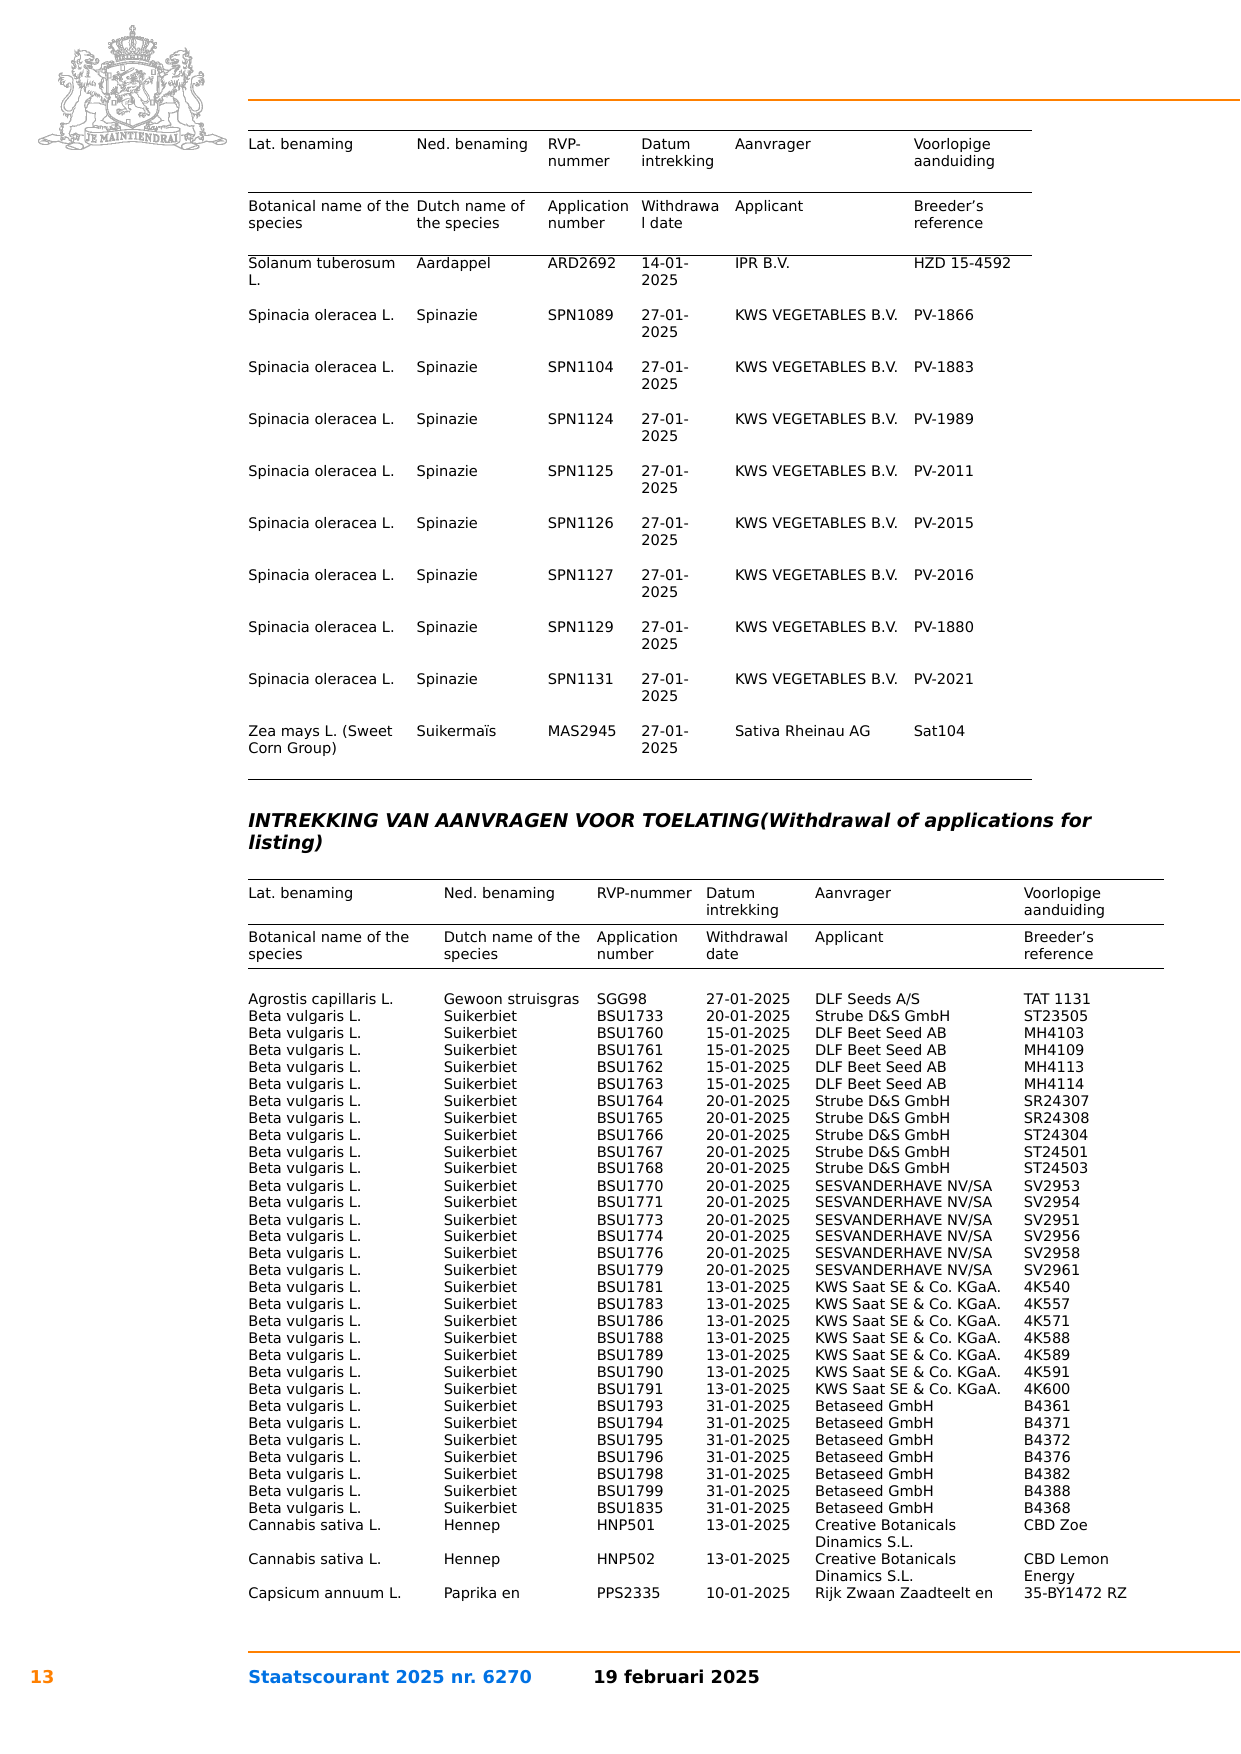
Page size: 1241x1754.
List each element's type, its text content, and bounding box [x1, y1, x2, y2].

table_cell BSU1798 [591, 1466, 700, 1483]
table_cell PPS2335 [591, 1585, 700, 1602]
table_cell 31-01-2025 [700, 1432, 809, 1449]
table_cell 20-01-2025 [700, 1008, 809, 1024]
table_cell Suikerbiet [438, 1449, 591, 1466]
table_cell KWS Saat SE & Co. KGaA. [809, 1347, 1018, 1364]
table_cell Beta vulgaris L. [248, 1500, 438, 1517]
table_cell Suikerbiet [438, 1093, 591, 1109]
table_cell 4K571 [1018, 1313, 1163, 1330]
table_cell PV-1883 [908, 359, 1032, 411]
table_cell BSU1770 [591, 1178, 700, 1194]
table_cell PV-2011 [908, 463, 1032, 514]
table_cell BSU1786 [591, 1313, 700, 1330]
table_cell Suikerbiet [438, 1178, 591, 1194]
table_cell 20-01-2025 [700, 1178, 809, 1194]
table_cell 20-01-2025 [700, 1194, 809, 1211]
table_cell Betaseed GmbH [809, 1398, 1018, 1415]
table_cell Spinacia oleracea L. [248, 411, 410, 463]
table_cell Botanical name of the species [248, 925, 438, 968]
table_cell BSU1796 [591, 1449, 700, 1466]
table_cell HNP502 [591, 1551, 700, 1585]
table_cell BSU1793 [591, 1398, 700, 1415]
table_header Ned. benaming [438, 880, 591, 923]
table_cell Creative Botanicals Dinamics S.L. [809, 1551, 1018, 1585]
table_cell 20-01-2025 [700, 1126, 809, 1143]
table_cell 31-01-2025 [700, 1500, 809, 1517]
table_cell Suikerbiet [438, 1126, 591, 1143]
table_cell Beta vulgaris L. [248, 1279, 438, 1296]
table_cell Zea mays L. (Sweet Corn Group) [248, 723, 410, 779]
table_cell SESVANDERHAVE NV/SA [809, 1194, 1018, 1211]
table_cell Suikerbiet [438, 1059, 591, 1076]
table_cell BSU1779 [591, 1262, 700, 1279]
table_cell B4376 [1018, 1449, 1163, 1466]
table_cell MH4114 [1018, 1076, 1163, 1092]
table_cell KWS Saat SE & Co. KGaA. [809, 1364, 1018, 1381]
table_cell 31-01-2025 [700, 1415, 809, 1432]
table_cell Withdrawal date [635, 193, 729, 255]
table_header Voorlopige aanduiding [908, 131, 1032, 192]
table_cell BSU1771 [591, 1194, 700, 1211]
table_cell Beta vulgaris L. [248, 1415, 438, 1432]
table_cell Spinazie [410, 515, 542, 567]
table_cell 31-01-2025 [700, 1449, 809, 1466]
table_cell PV-2016 [908, 567, 1032, 618]
table_cell Applicant [809, 925, 1018, 968]
table_cell 13-01-2025 [700, 1296, 809, 1313]
table_cell BSU1760 [591, 1025, 700, 1042]
table_cell 20-01-2025 [700, 1211, 809, 1228]
table_cell Suikerbiet [438, 1076, 591, 1092]
table_cell [809, 969, 1018, 991]
table_cell B4361 [1018, 1398, 1163, 1415]
table_cell SR24307 [1018, 1093, 1163, 1109]
table_cell Beta vulgaris L. [248, 1194, 438, 1211]
table_cell SESVANDERHAVE NV/SA [809, 1178, 1018, 1194]
table_cell 15-01-2025 [700, 1042, 809, 1058]
table_cell BSU1788 [591, 1330, 700, 1347]
table_cell 4K588 [1018, 1330, 1163, 1347]
table_cell 20-01-2025 [700, 1144, 809, 1160]
table_cell Betaseed GmbH [809, 1483, 1018, 1500]
table_cell [1018, 969, 1163, 991]
table_cell Cannabis sativa L. [248, 1551, 438, 1585]
table_cell 4K589 [1018, 1347, 1163, 1364]
table_cell 31-01-2025 [700, 1466, 809, 1483]
table_cell KWS VEGETABLES B.V. [729, 463, 908, 514]
subtitle INTREKKING VAN AANVRAGEN VOOR TOELATING(Withdrawal of applications for listing) [248, 810, 1163, 854]
table_cell Beta vulgaris L. [248, 1432, 438, 1449]
table_cell DLF Beet Seed AB [809, 1042, 1018, 1058]
table_cell SV2958 [1018, 1245, 1163, 1262]
table_cell Suikerbiet [438, 1160, 591, 1177]
table_cell Suikerbiet [438, 1500, 591, 1517]
table_cell Cannabis sativa L. [248, 1517, 438, 1551]
table_cell 27-01-2025 [635, 411, 729, 463]
table_cell PV-2021 [908, 671, 1032, 722]
table_cell DLF Beet Seed AB [809, 1076, 1018, 1092]
table_cell KWS VEGETABLES B.V. [729, 619, 908, 671]
table_cell 4K591 [1018, 1364, 1163, 1381]
table_cell Spinacia oleracea L. [248, 359, 410, 411]
table_cell B4372 [1018, 1432, 1163, 1449]
table_cell Suikerbiet [438, 1194, 591, 1211]
table_cell 15-01-2025 [700, 1059, 809, 1076]
table_header Aanvrager [809, 880, 1018, 923]
table_cell ST24501 [1018, 1144, 1163, 1160]
table_cell BSU1789 [591, 1347, 700, 1364]
table_cell SESVANDERHAVE NV/SA [809, 1262, 1018, 1279]
table_cell HNP501 [591, 1517, 700, 1551]
table_cell Spinazie [410, 463, 542, 514]
table_cell SR24308 [1018, 1110, 1163, 1126]
table_cell Applicant [729, 193, 908, 255]
table_cell 27-01-2025 [635, 307, 729, 359]
table_cell Breeder’s reference [908, 193, 1032, 255]
table_cell IPR B.V. [729, 256, 908, 307]
table_cell Suikerbiet [438, 1483, 591, 1500]
table_cell Solanum tuberosum L. [248, 256, 410, 307]
table_cell KWS Saat SE & Co. KGaA. [809, 1296, 1018, 1313]
table_cell Spinacia oleracea L. [248, 671, 410, 722]
table_cell Betaseed GmbH [809, 1466, 1018, 1483]
table_cell SPN1126 [542, 515, 635, 567]
table_cell Beta vulgaris L. [248, 1110, 438, 1126]
table_cell KWS VEGETABLES B.V. [729, 671, 908, 722]
table_cell B4371 [1018, 1415, 1163, 1432]
table_cell Suikerbiet [438, 1330, 591, 1347]
table_cell Suikerbiet [438, 1381, 591, 1398]
table_cell 20-01-2025 [700, 1228, 809, 1245]
table_cell 13-01-2025 [700, 1347, 809, 1364]
table_cell SPN1124 [542, 411, 635, 463]
table_cell BSU1762 [591, 1059, 700, 1076]
table_cell Beta vulgaris L. [248, 1178, 438, 1194]
table_cell Suikerbiet [438, 1347, 591, 1364]
table_cell Dutch name of the species [410, 193, 542, 255]
table_cell DLF Beet Seed AB [809, 1059, 1018, 1076]
table_cell Suikerbiet [438, 1279, 591, 1296]
table_cell MH4103 [1018, 1025, 1163, 1042]
table_cell Beta vulgaris L. [248, 1042, 438, 1058]
table_cell Strube D&S GmbH [809, 1126, 1018, 1143]
table_cell KWS Saat SE & Co. KGaA. [809, 1330, 1018, 1347]
table_cell BSU1790 [591, 1364, 700, 1381]
table_cell BSU1767 [591, 1144, 700, 1160]
table_cell Beta vulgaris L. [248, 1313, 438, 1330]
table_cell Spinazie [410, 671, 542, 722]
table_cell Spinacia oleracea L. [248, 463, 410, 514]
table_cell PV-1880 [908, 619, 1032, 671]
table_cell Beta vulgaris L. [248, 1211, 438, 1228]
table_cell KWS VEGETABLES B.V. [729, 567, 908, 618]
table_cell 27-01-2025 [635, 723, 729, 779]
table_cell Strube D&S GmbH [809, 1008, 1018, 1024]
table_cell Betaseed GmbH [809, 1449, 1018, 1466]
table_cell PV-1866 [908, 307, 1032, 359]
table_cell KWS VEGETABLES B.V. [729, 411, 908, 463]
table_cell PV-2015 [908, 515, 1032, 567]
table_cell Hennep [438, 1551, 591, 1585]
table_cell BSU1768 [591, 1160, 700, 1177]
table_cell Beta vulgaris L. [248, 1296, 438, 1313]
table_cell Beta vulgaris L. [248, 1126, 438, 1143]
table_cell 4K540 [1018, 1279, 1163, 1296]
table_cell 13-01-2025 [700, 1381, 809, 1398]
table_cell KWS Saat SE & Co. KGaA. [809, 1313, 1018, 1330]
table_cell 20-01-2025 [700, 1093, 809, 1109]
table_cell SV2951 [1018, 1211, 1163, 1228]
table_cell Beta vulgaris L. [248, 1245, 438, 1262]
table_cell CBD Lemon Energy [1018, 1551, 1163, 1585]
table_cell 31-01-2025 [700, 1483, 809, 1500]
table_cell Suikerbiet [438, 1466, 591, 1483]
table_cell ST24503 [1018, 1160, 1163, 1177]
table_cell Spinazie [410, 307, 542, 359]
table_cell ST24304 [1018, 1126, 1163, 1143]
table_cell 27-01-2025 [635, 515, 729, 567]
table_cell Suikerbiet [438, 1262, 591, 1279]
table_cell 15-01-2025 [700, 1025, 809, 1042]
table_cell Suikermaïs [410, 723, 542, 779]
table_header Datum intrekking [700, 880, 809, 923]
table_cell 13-01-2025 [700, 1330, 809, 1347]
table_cell Suikerbiet [438, 1245, 591, 1262]
table_cell Beta vulgaris L. [248, 1262, 438, 1279]
table_cell Creative Botanicals Dinamics S.L. [809, 1517, 1018, 1551]
table_cell 35-BY1472 RZ [1018, 1585, 1163, 1602]
table_cell SPN1127 [542, 567, 635, 618]
table_cell 4K600 [1018, 1381, 1163, 1398]
table_cell 20-01-2025 [700, 1245, 809, 1262]
table_cell DLF Beet Seed AB [809, 1025, 1018, 1042]
table_cell Suikerbiet [438, 1025, 591, 1042]
table_cell 10-01-2025 [700, 1585, 809, 1602]
table_cell SESVANDERHAVE NV/SA [809, 1228, 1018, 1245]
table_header Datum intrekking [635, 131, 729, 192]
table_cell 20-01-2025 [700, 1262, 809, 1279]
table_cell 27-01-2025 [635, 567, 729, 618]
table_cell 27-01-2025 [635, 619, 729, 671]
table_cell BSU1765 [591, 1110, 700, 1126]
table_header Voorlopige aanduiding [1018, 880, 1163, 923]
table_cell Spinacia oleracea L. [248, 515, 410, 567]
table_cell Betaseed GmbH [809, 1415, 1018, 1432]
table_cell Beta vulgaris L. [248, 1381, 438, 1398]
table_cell BSU1794 [591, 1415, 700, 1432]
table_cell Breeder’s reference [1018, 925, 1163, 968]
table_cell Gewoon struisgras [438, 991, 591, 1008]
table_cell Application number [542, 193, 635, 255]
table_cell Strube D&S GmbH [809, 1144, 1018, 1160]
table_cell 13-01-2025 [700, 1279, 809, 1296]
table_cell Capsicum annuum L. [248, 1585, 438, 1602]
table_cell Withdrawal date [700, 925, 809, 968]
table_header RVP-nummer [591, 880, 700, 923]
table_cell Suikerbiet [438, 1110, 591, 1126]
table_cell SPN1131 [542, 671, 635, 722]
table_cell Sat104 [908, 723, 1032, 779]
table_cell [700, 969, 809, 991]
table_cell BSU1761 [591, 1042, 700, 1058]
table_cell 13-01-2025 [700, 1364, 809, 1381]
table_cell Suikerbiet [438, 1313, 591, 1330]
table_cell 13-01-2025 [700, 1517, 809, 1551]
table_cell BSU1766 [591, 1126, 700, 1143]
table_cell HZD 15-4592 [908, 256, 1032, 307]
table_cell 15-01-2025 [700, 1076, 809, 1092]
table_cell Hennep [438, 1517, 591, 1551]
table_cell KWS VEGETABLES B.V. [729, 307, 908, 359]
table_cell 27-01-2025 [635, 359, 729, 411]
table_cell 27-01-2025 [635, 671, 729, 722]
table_cell Spinazie [410, 567, 542, 618]
table_cell Spinazie [410, 619, 542, 671]
table_cell Strube D&S GmbH [809, 1110, 1018, 1126]
table_cell Beta vulgaris L. [248, 1449, 438, 1466]
table_cell SPN1125 [542, 463, 635, 514]
table_header Lat. benaming [248, 880, 438, 923]
table_cell Beta vulgaris L. [248, 1483, 438, 1500]
table_cell BSU1773 [591, 1211, 700, 1228]
table_header RVP-nummer [542, 131, 635, 192]
table_cell Beta vulgaris L. [248, 1330, 438, 1347]
table_cell MAS2945 [542, 723, 635, 779]
table_cell Suikerbiet [438, 1296, 591, 1313]
table_cell KWS Saat SE & Co. KGaA. [809, 1381, 1018, 1398]
table_cell ST23505 [1018, 1008, 1163, 1024]
table_header Ned. benaming [410, 131, 542, 192]
table_cell DLF Seeds A/S [809, 991, 1018, 1008]
table_cell SV2961 [1018, 1262, 1163, 1279]
table_cell Beta vulgaris L. [248, 1228, 438, 1245]
table_cell Suikerbiet [438, 1228, 591, 1245]
table_cell Beta vulgaris L. [248, 1347, 438, 1364]
table_cell BSU1781 [591, 1279, 700, 1296]
table_cell ARD2692 [542, 256, 635, 307]
table_cell Suikerbiet [438, 1042, 591, 1058]
table_cell Beta vulgaris L. [248, 1160, 438, 1177]
table_cell Suikerbiet [438, 1144, 591, 1160]
table_cell Suikerbiet [438, 1398, 591, 1415]
table_cell Beta vulgaris L. [248, 1144, 438, 1160]
table_cell BSU1799 [591, 1483, 700, 1500]
table_cell 13-01-2025 [700, 1313, 809, 1330]
table_cell [248, 969, 438, 991]
table_cell SPN1089 [542, 307, 635, 359]
table_cell SPN1129 [542, 619, 635, 671]
table_header Lat. benaming [248, 131, 410, 192]
table_cell SESVANDERHAVE NV/SA [809, 1245, 1018, 1262]
table_cell B4388 [1018, 1483, 1163, 1500]
table_cell 13-01-2025 [700, 1551, 809, 1585]
table_cell Betaseed GmbH [809, 1500, 1018, 1517]
table_cell Botanical name of the species [248, 193, 410, 255]
table_cell MH4113 [1018, 1059, 1163, 1076]
table_cell Beta vulgaris L. [248, 1398, 438, 1415]
table_cell SPN1104 [542, 359, 635, 411]
table_cell 31-01-2025 [700, 1398, 809, 1415]
table_cell Beta vulgaris L. [248, 1059, 438, 1076]
table_cell Aardappel [410, 256, 542, 307]
table_cell Beta vulgaris L. [248, 1025, 438, 1042]
table_cell B4382 [1018, 1466, 1163, 1483]
table_cell Sativa Rheinau AG [729, 723, 908, 779]
table_cell Strube D&S GmbH [809, 1160, 1018, 1177]
table_cell 20-01-2025 [700, 1160, 809, 1177]
table_cell Rijk Zwaan Zaadteelt en [809, 1585, 1018, 1602]
table_cell Beta vulgaris L. [248, 1466, 438, 1483]
table_cell Dutch name of the species [438, 925, 591, 968]
table_header Aanvrager [729, 131, 908, 192]
table_cell Agrostis capillaris L. [248, 991, 438, 1008]
table_cell 4K557 [1018, 1296, 1163, 1313]
table_cell Paprika en [438, 1585, 591, 1602]
table_cell BSU1783 [591, 1296, 700, 1313]
table_cell [591, 969, 700, 991]
table_cell Beta vulgaris L. [248, 1093, 438, 1109]
table_cell SV2953 [1018, 1178, 1163, 1194]
table_cell 27-01-2025 [700, 991, 809, 1008]
table_cell Spinazie [410, 411, 542, 463]
table_cell 20-01-2025 [700, 1110, 809, 1126]
picture [38, 25, 227, 150]
table_cell BSU1774 [591, 1228, 700, 1245]
table_cell SGG98 [591, 991, 700, 1008]
table_cell SV2954 [1018, 1194, 1163, 1211]
table_cell Beta vulgaris L. [248, 1076, 438, 1092]
table_cell SESVANDERHAVE NV/SA [809, 1211, 1018, 1228]
table_cell SV2956 [1018, 1228, 1163, 1245]
table_cell 14-01-2025 [635, 256, 729, 307]
table_cell Spinacia oleracea L. [248, 567, 410, 618]
table_cell Suikerbiet [438, 1415, 591, 1432]
table_cell Suikerbiet [438, 1432, 591, 1449]
table_cell Spinazie [410, 359, 542, 411]
table_cell TAT 1131 [1018, 991, 1163, 1008]
table_cell Spinacia oleracea L. [248, 619, 410, 671]
table_cell 27-01-2025 [635, 463, 729, 514]
table_cell Beta vulgaris L. [248, 1364, 438, 1381]
table_cell Suikerbiet [438, 1211, 591, 1228]
table_cell CBD Zoe [1018, 1517, 1163, 1551]
table_cell KWS VEGETABLES B.V. [729, 515, 908, 567]
table_cell KWS VEGETABLES B.V. [729, 359, 908, 411]
table_cell PV-1989 [908, 411, 1032, 463]
table_cell Suikerbiet [438, 1008, 591, 1024]
table_cell Suikerbiet [438, 1364, 591, 1381]
table_cell BSU1791 [591, 1381, 700, 1398]
table_cell BSU1795 [591, 1432, 700, 1449]
table_cell BSU1835 [591, 1500, 700, 1517]
table_cell BSU1763 [591, 1076, 700, 1092]
table_cell Strube D&S GmbH [809, 1093, 1018, 1109]
table_cell Beta vulgaris L. [248, 1008, 438, 1024]
table_cell MH4109 [1018, 1042, 1163, 1058]
table_cell BSU1776 [591, 1245, 700, 1262]
table_cell Application number [591, 925, 700, 968]
table_cell KWS Saat SE & Co. KGaA. [809, 1279, 1018, 1296]
table_cell BSU1764 [591, 1093, 700, 1109]
table_cell [438, 969, 591, 991]
table_cell BSU1733 [591, 1008, 700, 1024]
table_cell Spinacia oleracea L. [248, 307, 410, 359]
table_cell B4368 [1018, 1500, 1163, 1517]
table_cell Betaseed GmbH [809, 1432, 1018, 1449]
